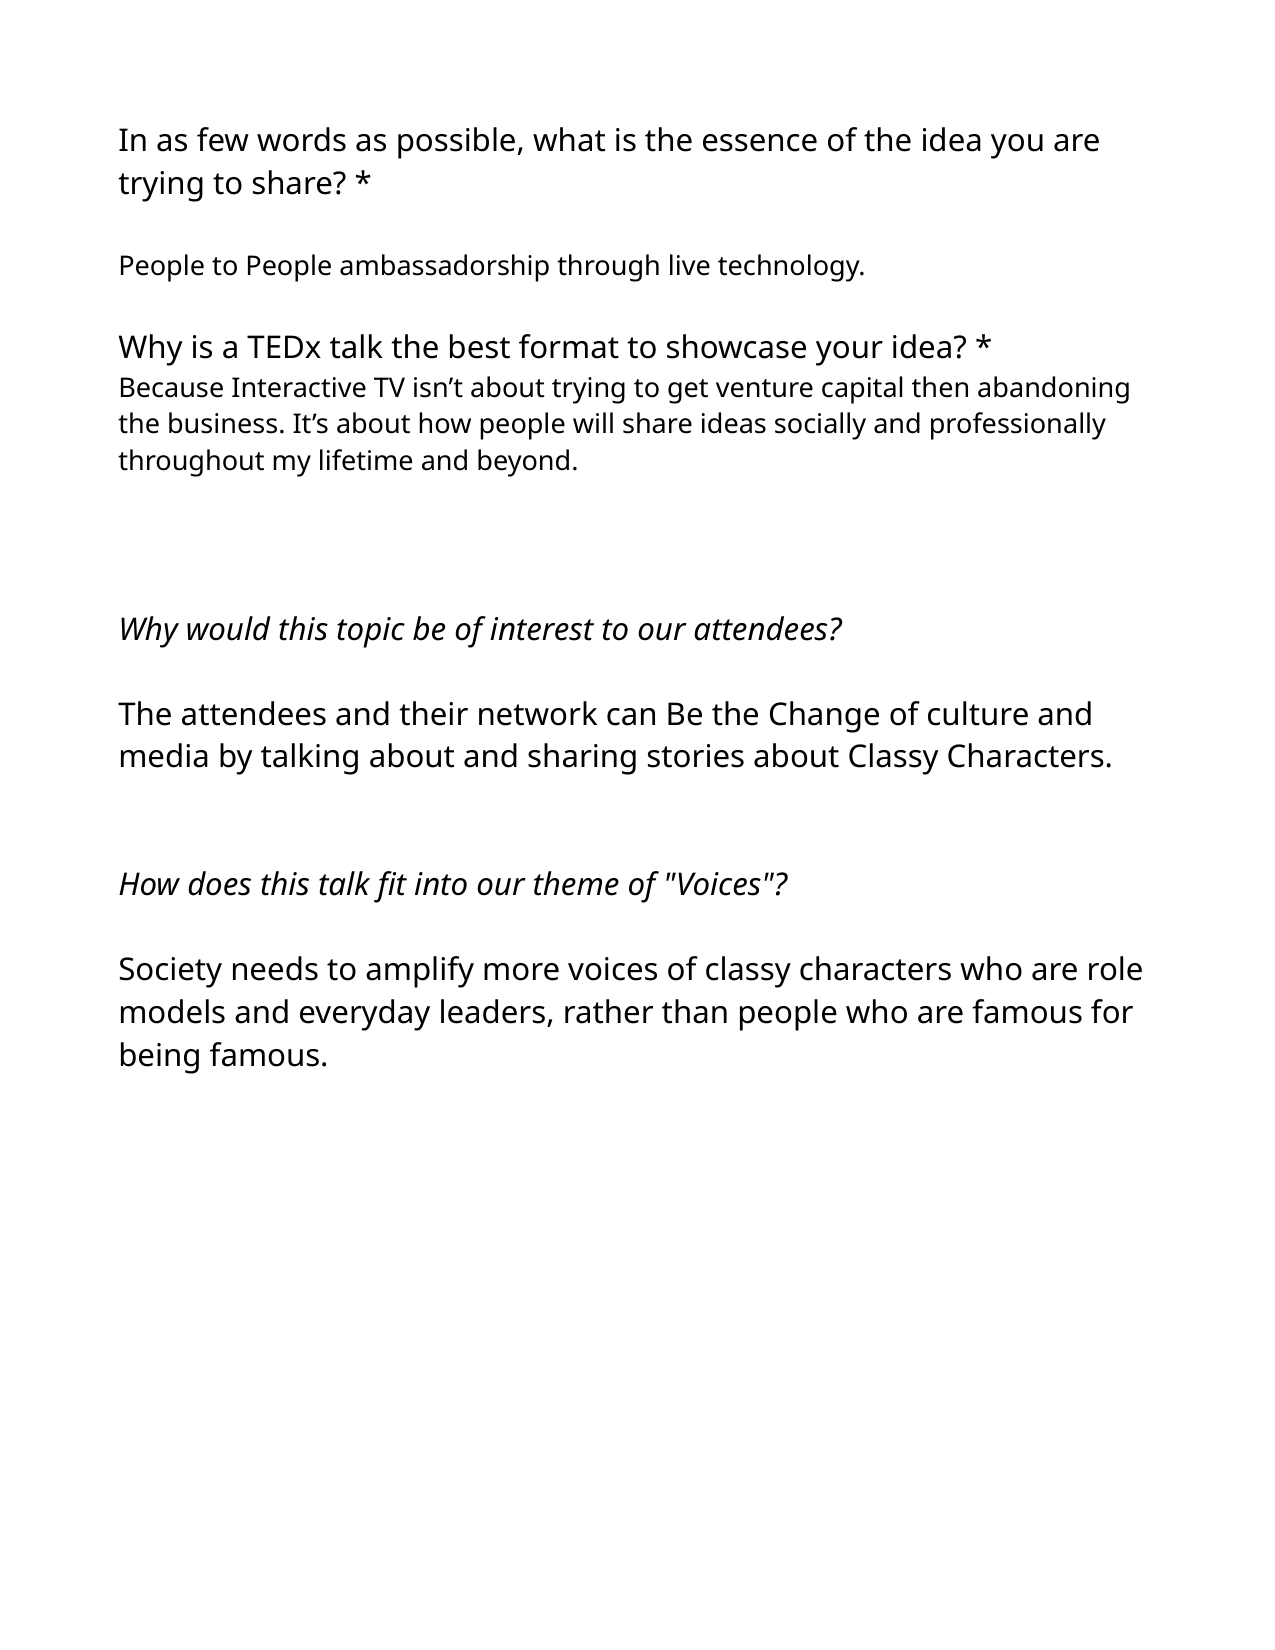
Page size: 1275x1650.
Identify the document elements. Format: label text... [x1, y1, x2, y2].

text People to People ambassadorship through live technology. [118, 246, 1157, 283]
text The attendees and their network can Be the Change of culture and media by talking about and sharing stories about Classy Characters. [118, 692, 1157, 777]
text Why is a TEDx talk the best format to showcase your idea? * [118, 325, 1157, 368]
text How does this talk fit into our theme of "Voices"? [118, 862, 1157, 905]
text In as few words as possible, what is the essence of the idea you are trying to share? * [118, 118, 1157, 203]
text Society needs to amplify more voices of classy characters who are role models and everyday leaders, rather than people who are famous for being famous. [118, 947, 1157, 1075]
text Why would this topic be of interest to our attendees? [118, 606, 1157, 649]
text Because Interactive TV isn’t about trying to get venture capital then abandoning the business. It’s about how people will share ideas socially and professionally throughout my lifetime and beyond. [118, 368, 1157, 479]
